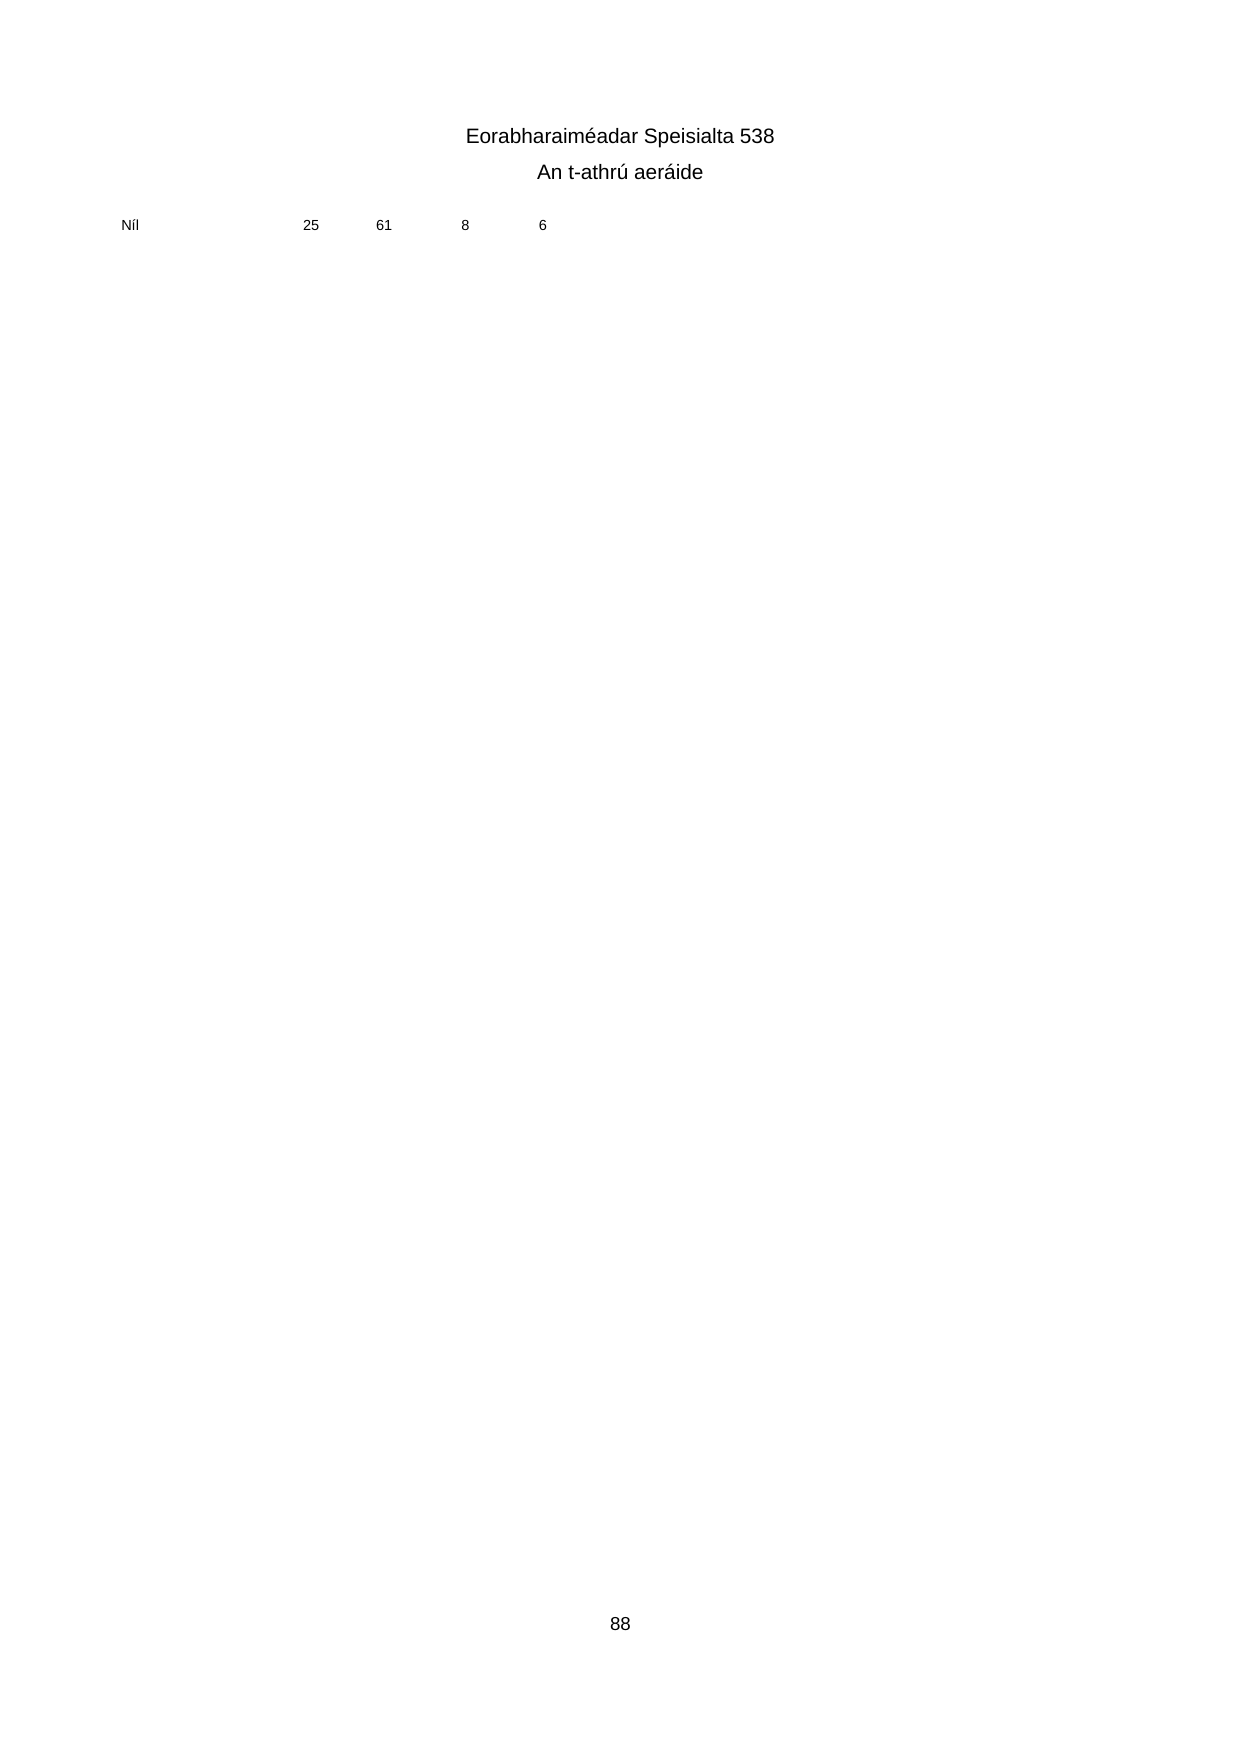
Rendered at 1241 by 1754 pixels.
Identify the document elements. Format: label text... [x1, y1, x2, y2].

table_cell 61 [340, 213, 428, 236]
table_cell Níl [118, 213, 282, 236]
table_cell 25 [282, 213, 340, 236]
table_cell [583, 213, 593, 236]
table_cell 6 [503, 213, 583, 236]
table_cell 8 [428, 213, 503, 236]
